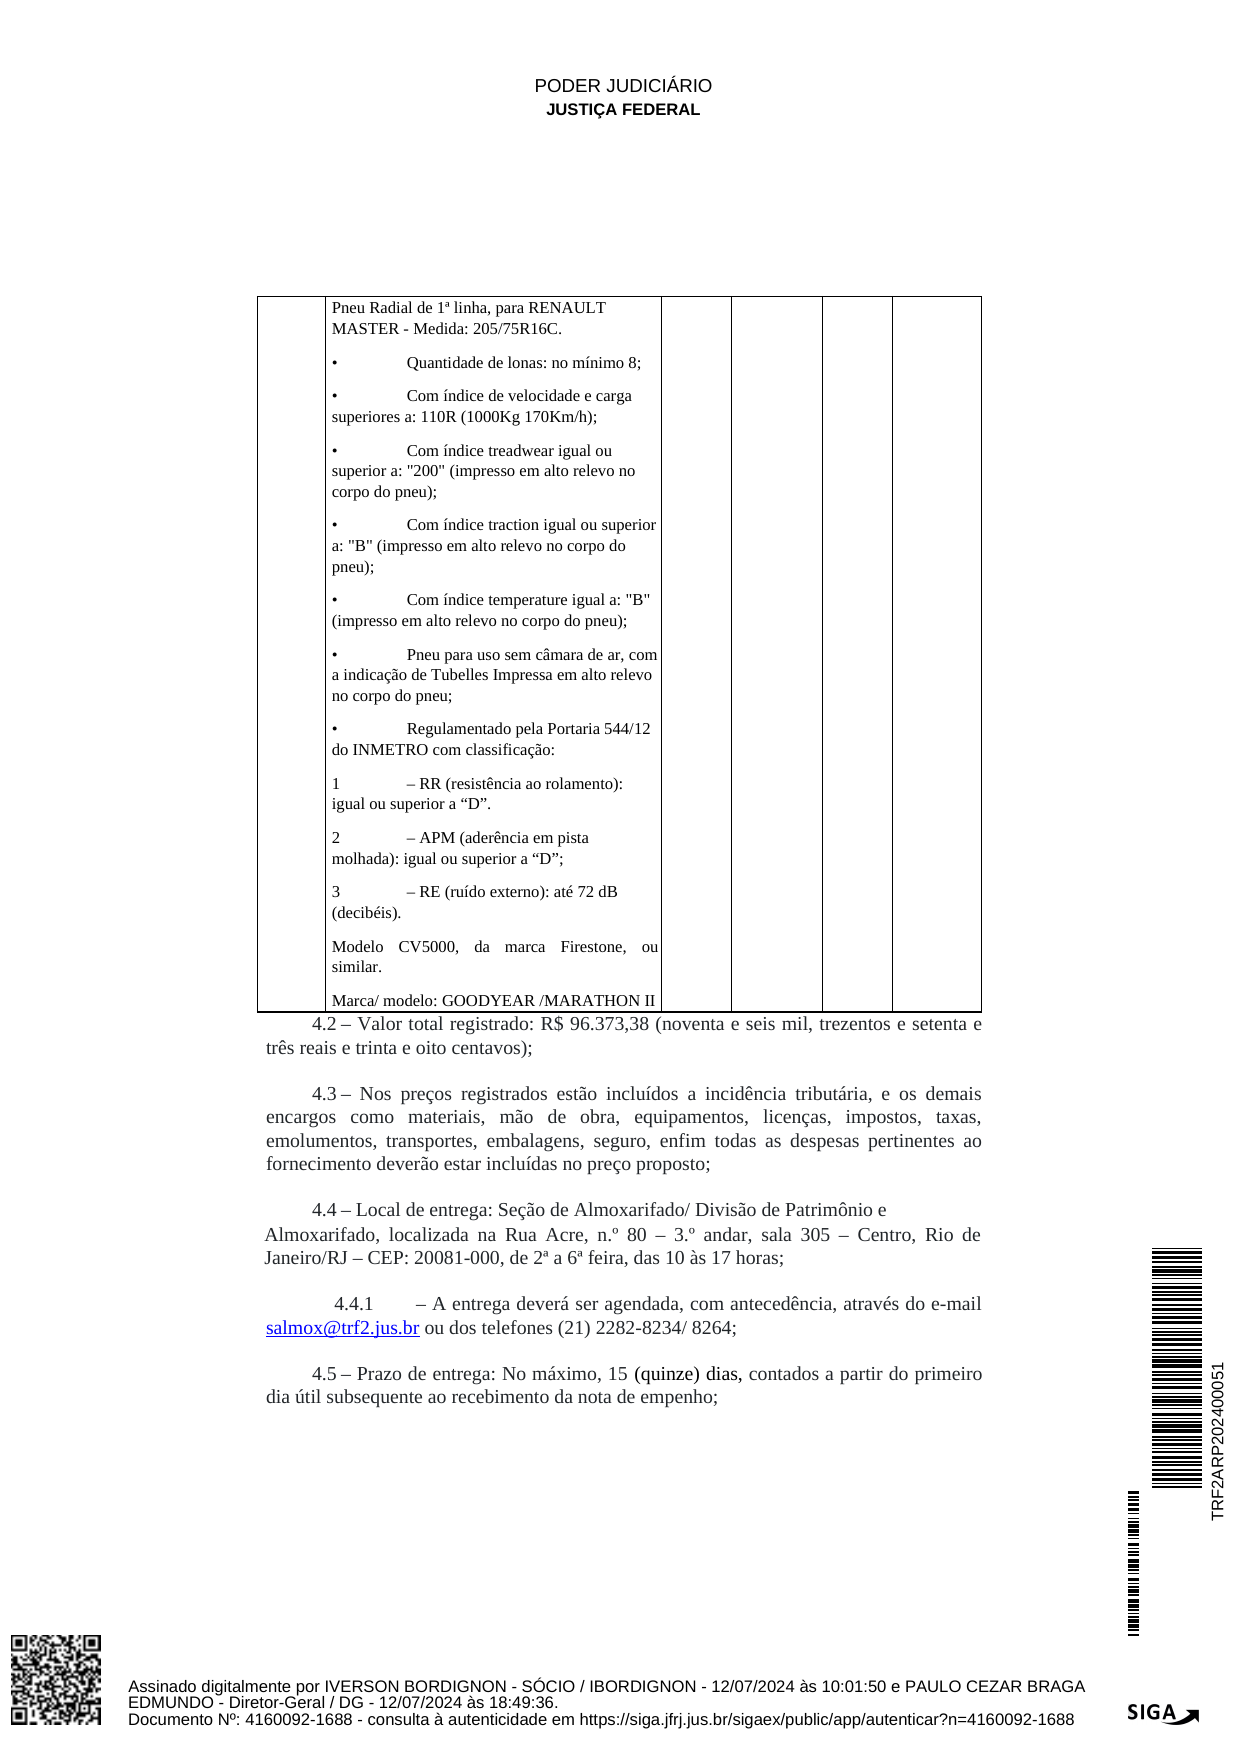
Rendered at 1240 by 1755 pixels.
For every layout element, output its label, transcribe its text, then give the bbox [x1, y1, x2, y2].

table_header Pneu Radial de 1ª linha, para RENAULT MASTER - Medida: 205/75R16C. Quantidade de lonas: no mínimo 8; Com índice de velocidade e carga superiores a: 110R (1000Kg 170Km/h); Com índice treadwear igual ou superior a: "200" (impresso em alto relevo no corpo do pneu); Com índice traction igual ou superior a: "B" (impresso em alto relevo no corpo do pneu); Com índice temperature igual a: "B" (impresso em alto relevo no corpo do pneu); Pneu para uso sem câmara de ar, com a indicação de Tubelles Impressa em alto relevo no corpo do pneu; Regulamentado pela Portaria 544/12 do INMETRO com classificação: – RR (resistência ao rolamento): igual ou superior a “D”. – APM (aderência em pista molhada): igual ou superior a “D”; – RE (ruído externo): até 72 dB (decibéis). Modelo CV5000, da marca Firestone, ou similar. Marca/ modelo: GOODYEAR /MARATHON II [326, 297, 661, 1011]
table_header [662, 297, 731, 1011]
table_header [893, 297, 981, 1011]
text Almoxarifado, localizada na Rua Acre, n.º 80 – 3.º andar, sala 305 – Centro, Rio de Janeiro/RJ – CEP: 20081-000, de 2ª a 6ª feira, das 10 às 17 horas; [264, 1223, 983, 1269]
list – Nos preços registrados estão incluídos a incidência tributária, e os demais encargos como materiais, mão de obra, equipamentos, licenças, impostos, taxas, emolumentos, transportes, embalagens, seguro, enfim todas as despesas pertinentes ao fornecimento deverão estar incluídas no preço proposto; [266, 1082, 983, 1175]
list – Valor total registrado: R$ 96.373,38 (noventa e seis mil, trezentos e setenta e três reais e trinta e oito centavos); [266, 1012, 983, 1059]
table_header [823, 297, 892, 1011]
list – Local de entrega: Seção de Almoxarifado/ Divisão de Patrimônio e [266, 1198, 983, 1221]
table_header [732, 297, 822, 1011]
list – A entrega deverá ser agendada, com antecedência, através do e-mail salmox@trf2.jus.br ou dos telefones (21) 2282-8234/ 8264; [266, 1292, 983, 1339]
list – Prazo de entrega: No máximo, 15 (quinze) dias, contados a partir do primeiro dia útil subsequente ao recebimento da nota de empenho; [266, 1362, 983, 1408]
table_header [258, 297, 325, 1011]
